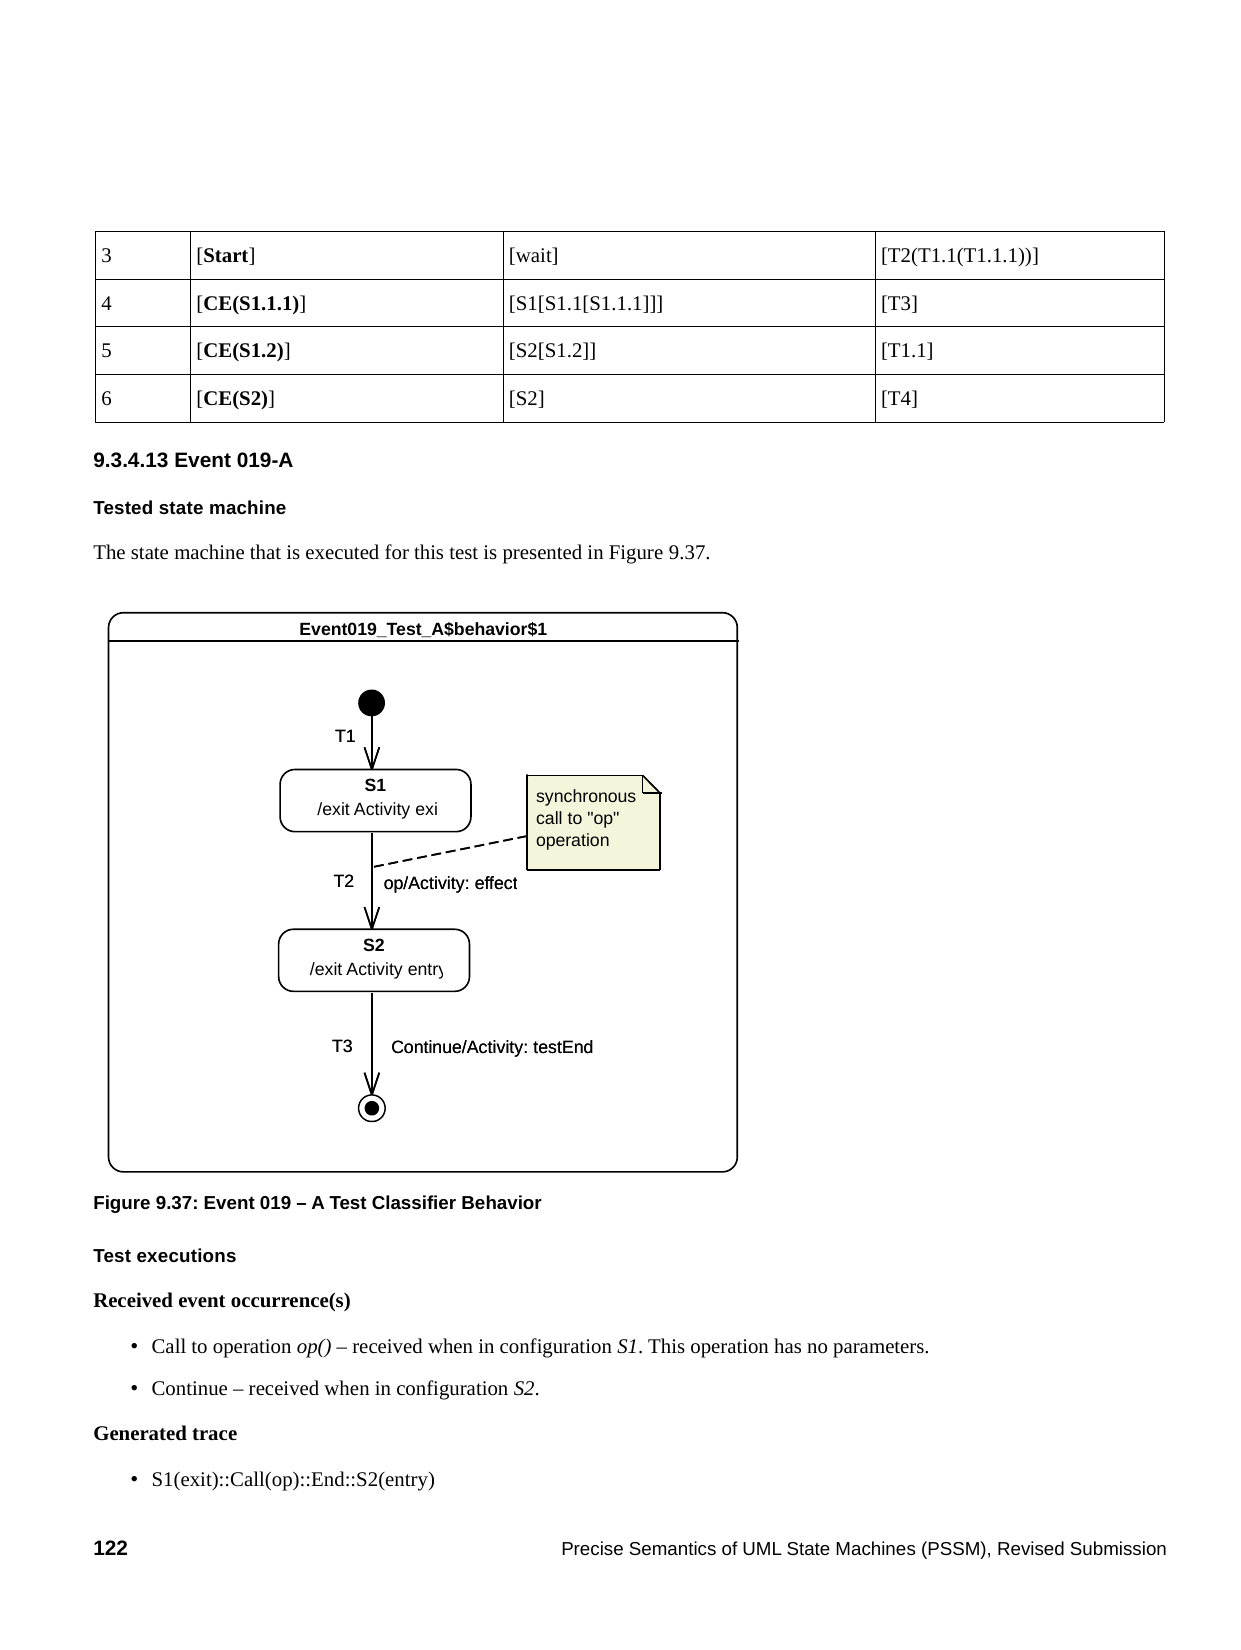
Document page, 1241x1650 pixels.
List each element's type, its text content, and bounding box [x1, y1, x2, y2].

text Generated trace [93, 1421, 1164, 1445]
table_cell [S2] [504, 375, 875, 422]
table_cell [wait] [504, 232, 875, 279]
subtitle Event 019-A [93, 447, 1164, 472]
text The state machine that is executed for this test is presented in Figure 9.37. [93, 539, 1164, 564]
table_cell [CE(S1.2)] [191, 327, 503, 374]
table_cell [Start] [191, 232, 503, 279]
table_cell [T2(T1.1(T1.1.1))] [876, 232, 1164, 279]
text Received event occurrence(s) [93, 1288, 1164, 1312]
table_cell 6 [96, 375, 190, 422]
table_cell [S1[S1.1[S1.1.1]]] [504, 280, 875, 326]
table_cell [T3] [876, 280, 1164, 326]
table_cell [T1.1] [876, 327, 1164, 374]
list S1(exit)::Call(op)::End::S2(entry) [131, 1466, 1164, 1491]
table_cell 4 [96, 280, 190, 326]
list Call to operation op() – received when in configuration S1. This operation has no parameters. [131, 1333, 1164, 1358]
list Continue – received when in configuration S2. [131, 1374, 1164, 1399]
table_cell [CE(S2)] [191, 375, 503, 422]
table_cell 3 [96, 232, 190, 279]
table_cell [CE(S1.1.1)] [191, 280, 503, 326]
table_cell 5 [96, 327, 190, 374]
subtitle Test executions [93, 585, 1164, 1267]
table_cell [S2[S1.2]] [504, 327, 875, 374]
text Figure 9.37: Event 019 – A Test Classifier Behavior [93, 597, 838, 1214]
subtitle Tested state machine [93, 497, 1164, 518]
table_cell [T4] [876, 375, 1164, 422]
